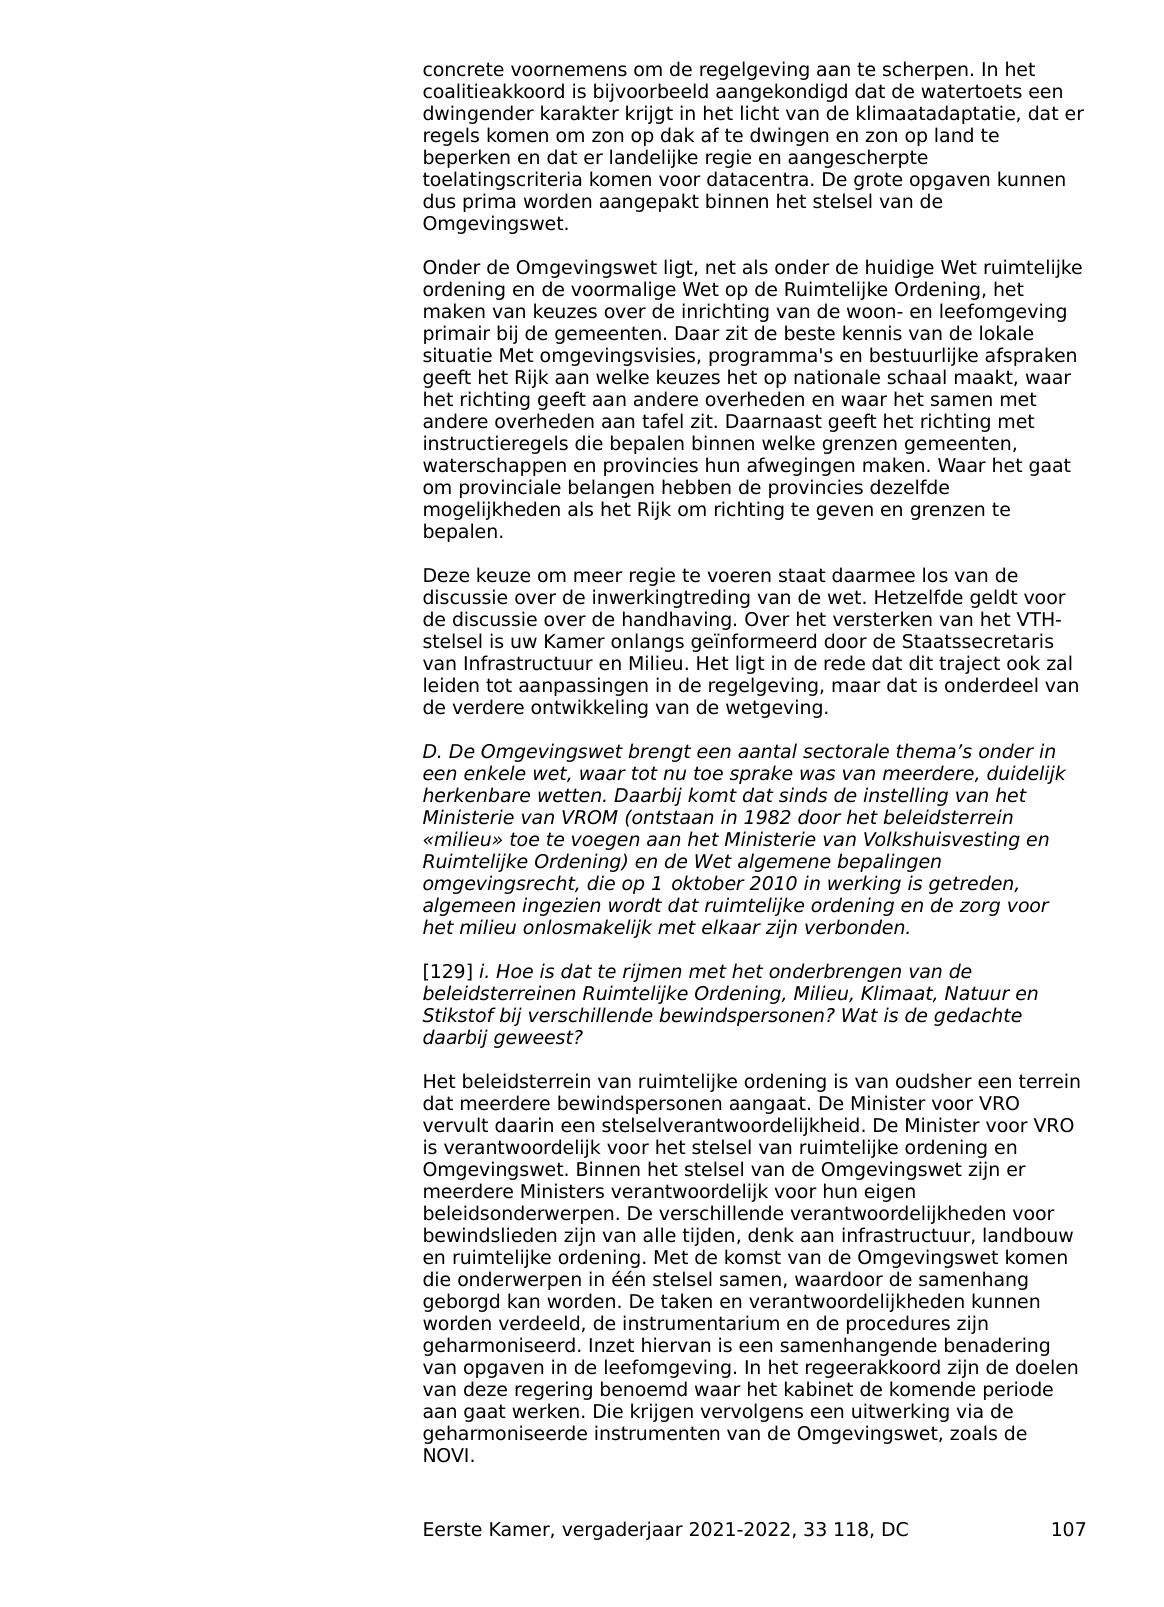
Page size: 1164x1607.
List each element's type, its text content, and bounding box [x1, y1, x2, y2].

text [129] i. Hoe is dat te rijmen met het onderbrengen van de beleidsterreinen Ruimtelijke Ordening, Milieu, Klimaat, Natuur en Stikstof bij verschillende bewindspersonen? Wat is de gedachte daarbij geweest? [422, 961, 1087, 1049]
text concrete voornemens om de regelgeving aan te scherpen. In het coalitieakkoord is bijvoorbeeld aangekondigd dat de watertoets een dwingender karakter krijgt in het licht van de klimaatadaptatie, dat er regels komen om zon op dak af te dwingen en zon op land te beperken en dat er landelijke regie en aangescherpte toelatingscriteria komen voor datacentra. De grote opgaven kunnen dus prima worden aangepakt binnen het stelsel van de Omgevingswet. [422, 59, 1087, 235]
text Onder de Omgevingswet ligt, net als onder de huidige Wet ruimtelijke ordening en de voormalige Wet op de Ruimtelijke Ordening, het maken van keuzes over de inrichting van de woon- en leefomgeving primair bij de gemeenten. Daar zit de beste kennis van de lokale situatie Met omgevingsvisies, programma's en bestuurlijke afspraken geeft het Rijk aan welke keuzes het op nationale schaal maakt, waar het richting geeft aan andere overheden en waar het samen met andere overheden aan tafel zit. Daarnaast geeft het richting met instructieregels die bepalen binnen welke grenzen gemeenten, waterschappen en provincies hun afwegingen maken. Waar het gaat om provinciale belangen hebben de provincies dezelfde mogelijkheden als het Rijk om richting te geven en grenzen te bepalen. [422, 257, 1087, 543]
text D. De Omgevingswet brengt een aantal sectorale thema’s onder in een enkele wet, waar tot nu toe sprake was van meerdere, duidelijk herkenbare wetten. Daarbij komt dat sinds de instelling van het Ministerie van VROM (ontstaan in 1982 door het beleidsterrein «milieu» toe te voegen aan het Ministerie van Volkshuisvesting en Ruimtelijke Ordening) en de Wet algemene bepalingen omgevingsrecht, die op 1 oktober 2010 in werking is getreden, algemeen ingezien wordt dat ruimtelijke ordening en de zorg voor het milieu onlosmakelijk met elkaar zijn verbonden. [422, 741, 1087, 939]
text Het beleidsterrein van ruimtelijke ordening is van oudsher een terrein dat meerdere bewindspersonen aangaat. De Minister voor VRO vervult daarin een stelselverantwoordelijkheid. De Minister voor VRO is verantwoordelijk voor het stelsel van ruimtelijke ordening en Omgevingswet. Binnen het stelsel van de Omgevingswet zijn er meerdere Ministers verantwoordelijk voor hun eigen beleidsonderwerpen. De verschillende verantwoordelijkheden voor bewindslieden zijn van alle tijden, denk aan infrastructuur, landbouw en ruimtelijke ordening. Met de komst van de Omgevingswet komen die onderwerpen in één stelsel samen, waardoor de samenhang geborgd kan worden. De taken en verantwoordelijkheden kunnen worden verdeeld, de instrumentarium en de procedures zijn geharmoniseerd. Inzet hiervan is een samenhangende benadering van opgaven in de leefomgeving. In het regeerakkoord zijn de doelen van deze regering benoemd waar het kabinet de komende periode aan gaat werken. Die krijgen vervolgens een uitwerking via de geharmoniseerde instrumenten van de Omgevingswet, zoals de NOVI. [422, 1071, 1087, 1467]
text Deze keuze om meer regie te voeren staat daarmee los van de discussie over de inwerkingtreding van de wet. Hetzelfde geldt voor de discussie over de handhaving. Over het versterken van het VTH-stelsel is uw Kamer onlangs geïnformeerd door de Staatssecretaris van Infrastructuur en Milieu. Het ligt in de rede dat dit traject ook zal leiden tot aanpassingen in de regelgeving, maar dat is onderdeel van de verdere ontwikkeling van de wetgeving. [422, 565, 1087, 719]
